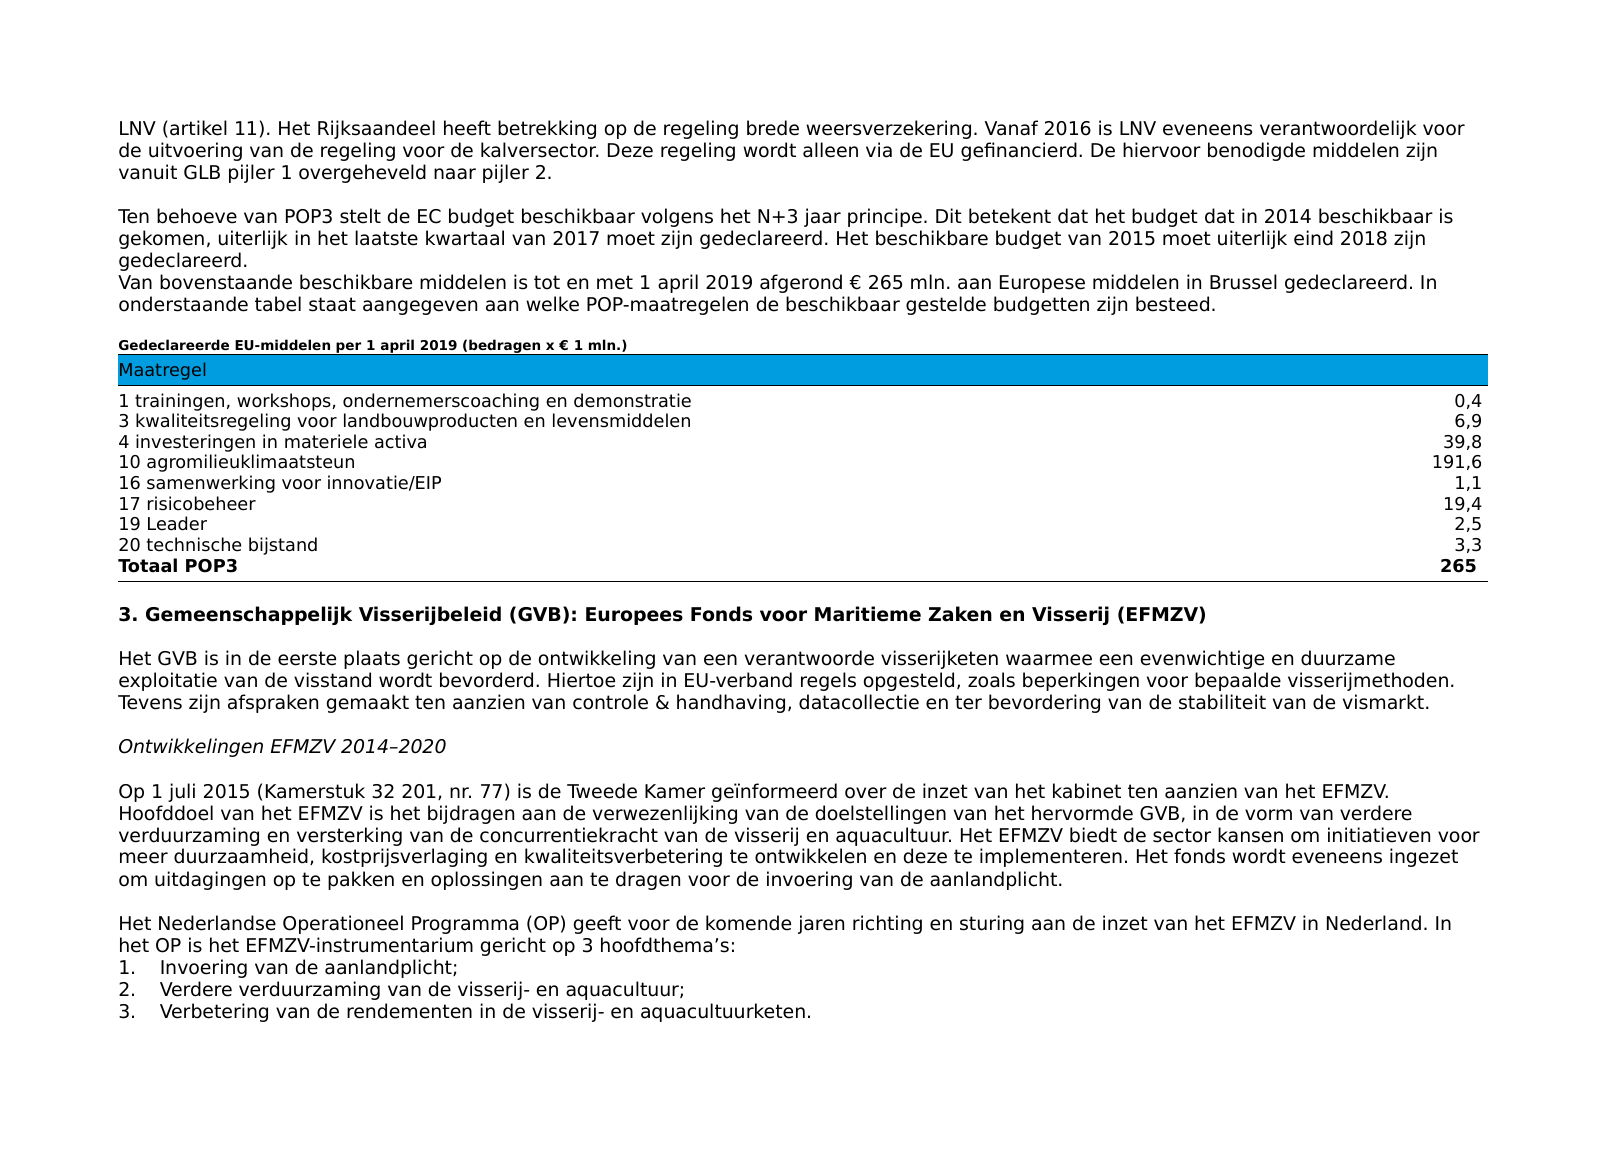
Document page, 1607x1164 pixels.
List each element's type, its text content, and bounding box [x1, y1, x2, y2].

table_cell Maatregel [118, 355, 1336, 385]
text 3. Verbetering van de rendementen in de visserij- en aquacultuurketen. [118, 1001, 1488, 1022]
table_cell 19 Leader [118, 514, 1336, 535]
text Het Nederlandse Operationeel Programma (OP) geeft voor de komende jaren richting en sturing aan de inzet van het EFMZV in Nederland. In het OP is het EFMZV-instrumentarium gericht op 3 hoofdthema’s: [118, 913, 1488, 957]
text 1. Invoering van de aanlandplicht; [118, 957, 1488, 978]
subtitle 3. Gemeenschappelijk Visserijbeleid (GVB): Europees Fonds voor Maritieme Zaken en Visserij (EFMZV) [118, 604, 1488, 626]
subtitle Ontwikkelingen EFMZV 2014–2020 [118, 736, 1488, 758]
table_cell 20 technische bijstand [118, 535, 1336, 556]
table_cell [1336, 355, 1488, 385]
table_cell 39,8 [1336, 432, 1488, 452]
text Het GVB is in de eerste plaats gericht op de ontwikkeling van een verantwoorde visserijketen waarmee een evenwichtige en duurzame exploitatie van de visstand wordt bevorderd. Hiertoe zijn in EU-verband regels opgesteld, zoals beperkingen voor bepaalde visserijmethoden. Tevens zijn afspraken gemaakt ten aanzien van controle & handhaving, datacollectie en ter bevordering van de stabiliteit van de vismarkt. [118, 648, 1488, 714]
text Ten behoeve van POP3 stelt de EC budget beschikbaar volgens het N+3 jaar principe. Dit betekent dat het budget dat in 2014 beschikbaar is gekomen, uiterlijk in het laatste kwartaal van 2017 moet zijn gedeclareerd. Het beschikbare budget van 2015 moet uiterlijk eind 2018 zijn gedeclareerd. [118, 206, 1488, 272]
table_cell 265 [1336, 556, 1488, 581]
table_header Gedeclareerde EU-middelen per 1 april 2019 (bedragen x € 1 mln.) [118, 338, 1488, 354]
table_cell Totaal POP3 [118, 556, 1336, 581]
text 2. Verdere verduurzaming van de visserij- en aquacultuur; [118, 978, 1488, 1001]
table_cell 1 trainingen, workshops, ondernemerscoaching en demonstratie [118, 386, 1336, 411]
table_cell 10 agromilieuklimaatsteun [118, 453, 1336, 473]
table_cell 17 risicobeheer [118, 494, 1336, 514]
text LNV (artikel 11). Het Rijksaandeel heeft betrekking op de regeling brede weersverzekering. Vanaf 2016 is LNV eveneens verantwoordelijk voor de uitvoering van de regeling voor de kalversector. Deze regeling wordt alleen via de EU gefinancierd. De hiervoor benodigde middelen zijn vanuit GLB pijler 1 overgeheveld naar pijler 2. [118, 118, 1488, 184]
table_cell 16 samenwerking voor innovatie/EIP [118, 473, 1336, 494]
table_cell 1,1 [1336, 473, 1488, 494]
table_cell 2,5 [1336, 514, 1488, 535]
table_cell 191,6 [1336, 453, 1488, 473]
table_cell 0,4 [1336, 386, 1488, 411]
table_cell 4 investeringen in materiele activa [118, 432, 1336, 452]
table_cell 6,9 [1336, 411, 1488, 432]
table_cell 19,4 [1336, 494, 1488, 514]
text Op 1 juli 2015 (Kamerstuk 32 201, nr. 77) is de Tweede Kamer geïnformeerd over de inzet van het kabinet ten aanzien van het EFMZV. Hoofddoel van het EFMZV is het bijdragen aan de verwezenlijking van de doelstellingen van het hervormde GVB, in de vorm van verdere verduurzaming en versterking van de concurrentiekracht van de visserij en aquacultuur. Het EFMZV biedt de sector kansen om initiatieven voor meer duurzaamheid, kostprijsverlaging en kwaliteitsverbetering te ontwikkelen en deze te implementeren. Het fonds wordt eveneens ingezet om uitdagingen op te pakken en oplossingen aan te dragen voor de invoering van de aanlandplicht. [118, 781, 1488, 890]
table_cell 3 kwaliteitsregeling voor landbouwproducten en levensmiddelen [118, 411, 1336, 432]
text Van bovenstaande beschikbare middelen is tot en met 1 april 2019 afgerond € 265 mln. aan Europese middelen in Brussel gedeclareerd. In onderstaande tabel staat aangegeven aan welke POP-maatregelen de beschikbaar gestelde budgetten zijn besteed. [118, 272, 1488, 316]
table_cell 3,3 [1336, 535, 1488, 556]
